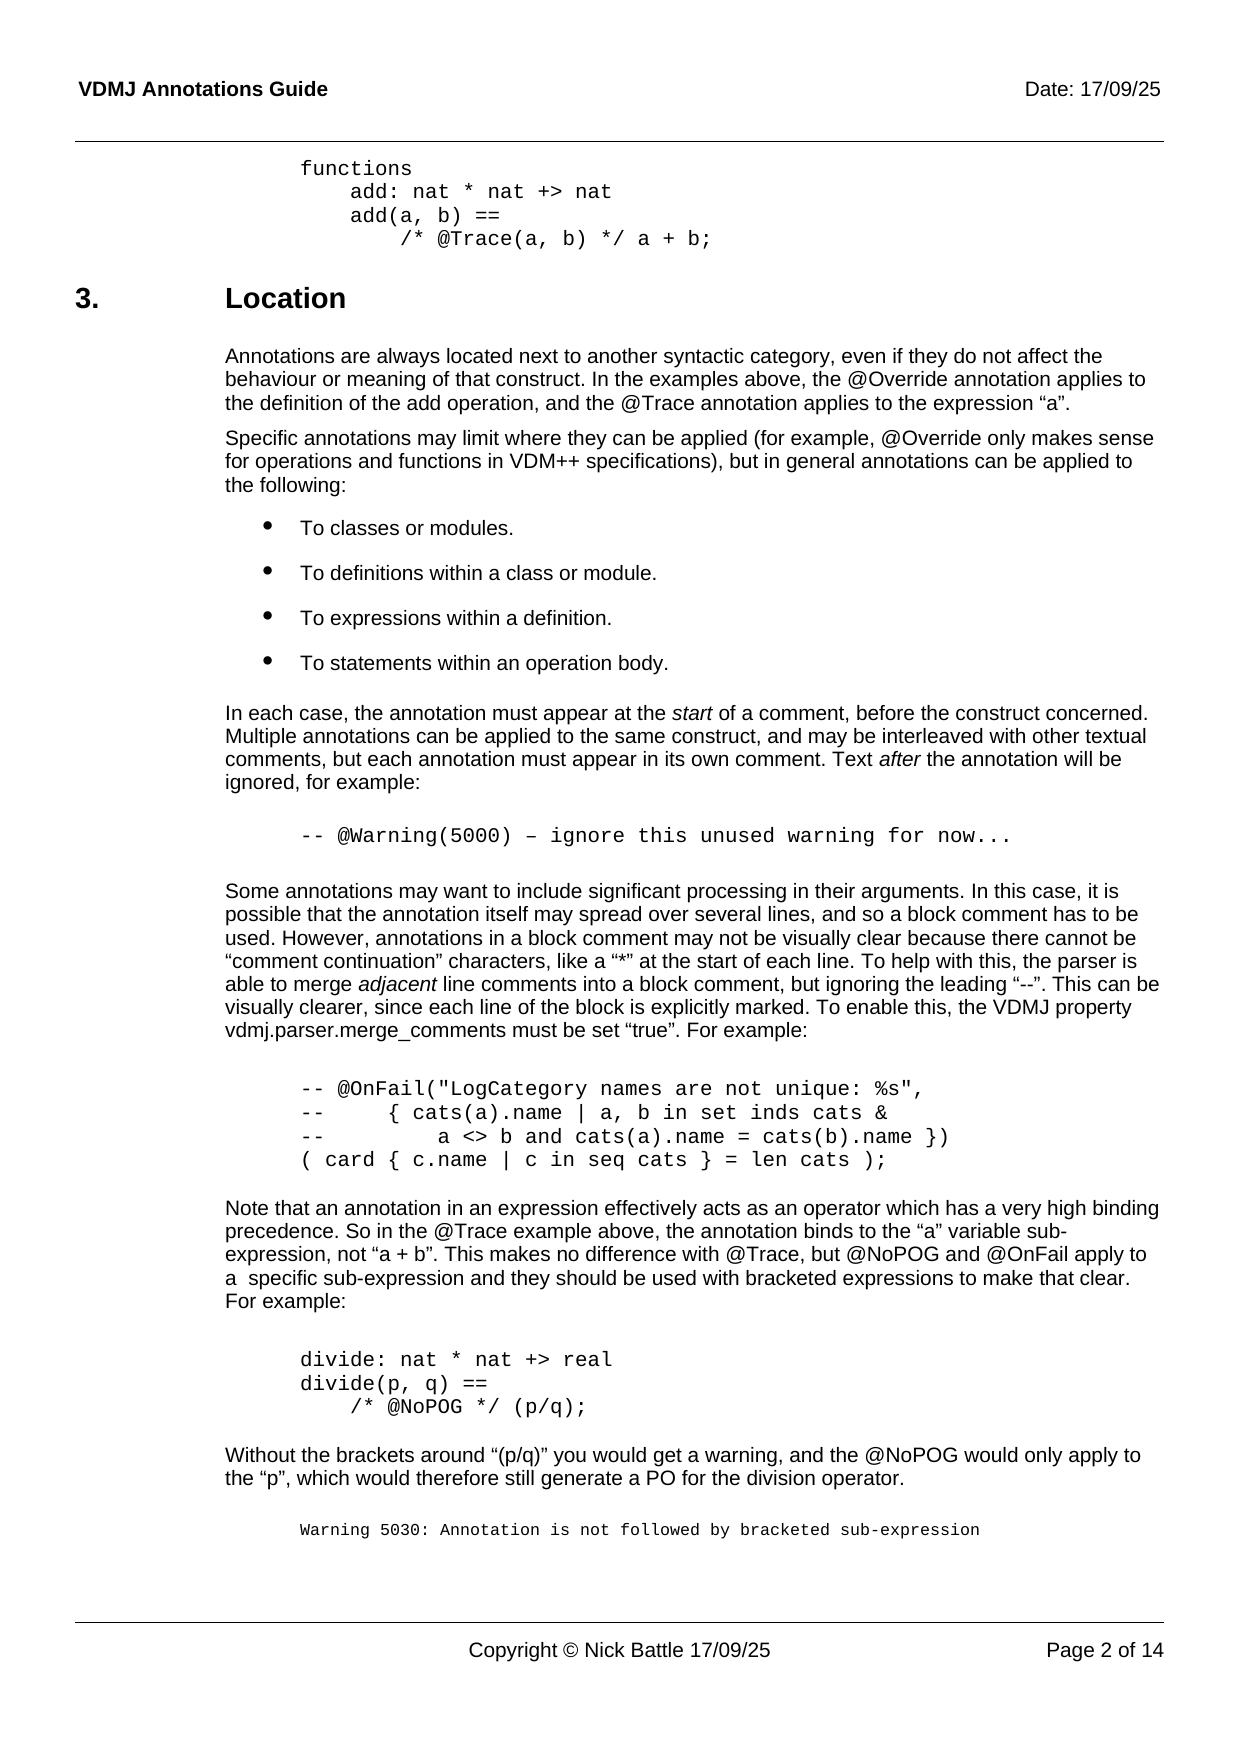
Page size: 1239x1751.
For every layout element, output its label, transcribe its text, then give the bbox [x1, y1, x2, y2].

text Annotations are always located next to another syntactic category, even if they do not affect the behaviour or meaning of that construct. In the examples above, the @Override annotation applies to the definition of the add operation, and the @Trace annotation applies to the expression “a”. [225, 345, 1164, 414]
list To statements within an operation body. [262, 644, 1164, 677]
text -- @OnFail("LogCategory names are not unique: %s", [225, 1078, 1164, 1102]
text ( card { c.name | c in seq cats } = len cats ); [225, 1149, 1164, 1173]
text add: nat * nat +> nat [300, 181, 1164, 205]
list To expressions within a definition. [262, 599, 1164, 632]
text Some annotations may want to include significant processing in their arguments. In this case, it is possible that the annotation itself may spread over several lines, and so a block comment has to be used. However, annotations in a block comment may not be visually clear because there cannot be “comment continuation” characters, like a “*” at the start of each line. To help with this, the parser is able to merge adjacent line comments into a block comment, but ignoring the leading “--”. This can be visually clearer, since each line of the block is explicitly marked. To enable this, the VDMJ property vdmj.parser.merge_comments must be set “true”. For example: [225, 880, 1164, 1042]
text /* @Trace(a, b) */ a + b; [300, 228, 1164, 252]
text divide: nat * nat +> real [300, 1349, 1164, 1372]
text Without the brackets around “(p/q)” you would get a warning, and the @NoPOG would only apply to the “p”, which would therefore still generate a PO for the division operator. [225, 1443, 1164, 1490]
subtitle Location [75, 282, 1164, 315]
list To definitions within a class or module. [262, 554, 1164, 587]
list To classes or modules. [262, 509, 1164, 542]
text /* @NoPOG */ (p/q); [300, 1396, 1164, 1420]
text functions [300, 157, 1164, 181]
text Specific annotations may limit where they can be applied (for example, @Override only makes sense for operations and functions in VDM++ specifications), but in general annotations can be applied to the following: [225, 427, 1164, 497]
text Warning 5030: Annotation is not followed by bracketed sub-expression [300, 1521, 1164, 1540]
text add(a, b) == [300, 205, 1164, 228]
text -- @Warning(5000) – ignore this unused warning for now... [225, 825, 1164, 849]
text -- a <> b and cats(a).name = cats(b).name }) [225, 1126, 1164, 1149]
text Note that an annotation in an expression effectively acts as an operator which has a very high binding precedence. So in the @Trace example above, the annotation binds to the “a” variable sub-expression, not “a + b”. This makes no difference with @Trace, but @NoPOG and @OnFail apply to a specific sub-expression and they should be used with bracketed expressions to make that clear. For example: [225, 1197, 1164, 1313]
text In each case, the annotation must appear at the start of a comment, before the construct concerned. Multiple annotations can be applied to the same construct, and may be interleaved with other textual comments, but each annotation must appear in its own comment. Text after the annotation will be ignored, for example: [225, 701, 1164, 794]
text -- { cats(a).name | a, b in set inds cats & [225, 1102, 1164, 1126]
text divide(p, q) == [300, 1372, 1164, 1396]
